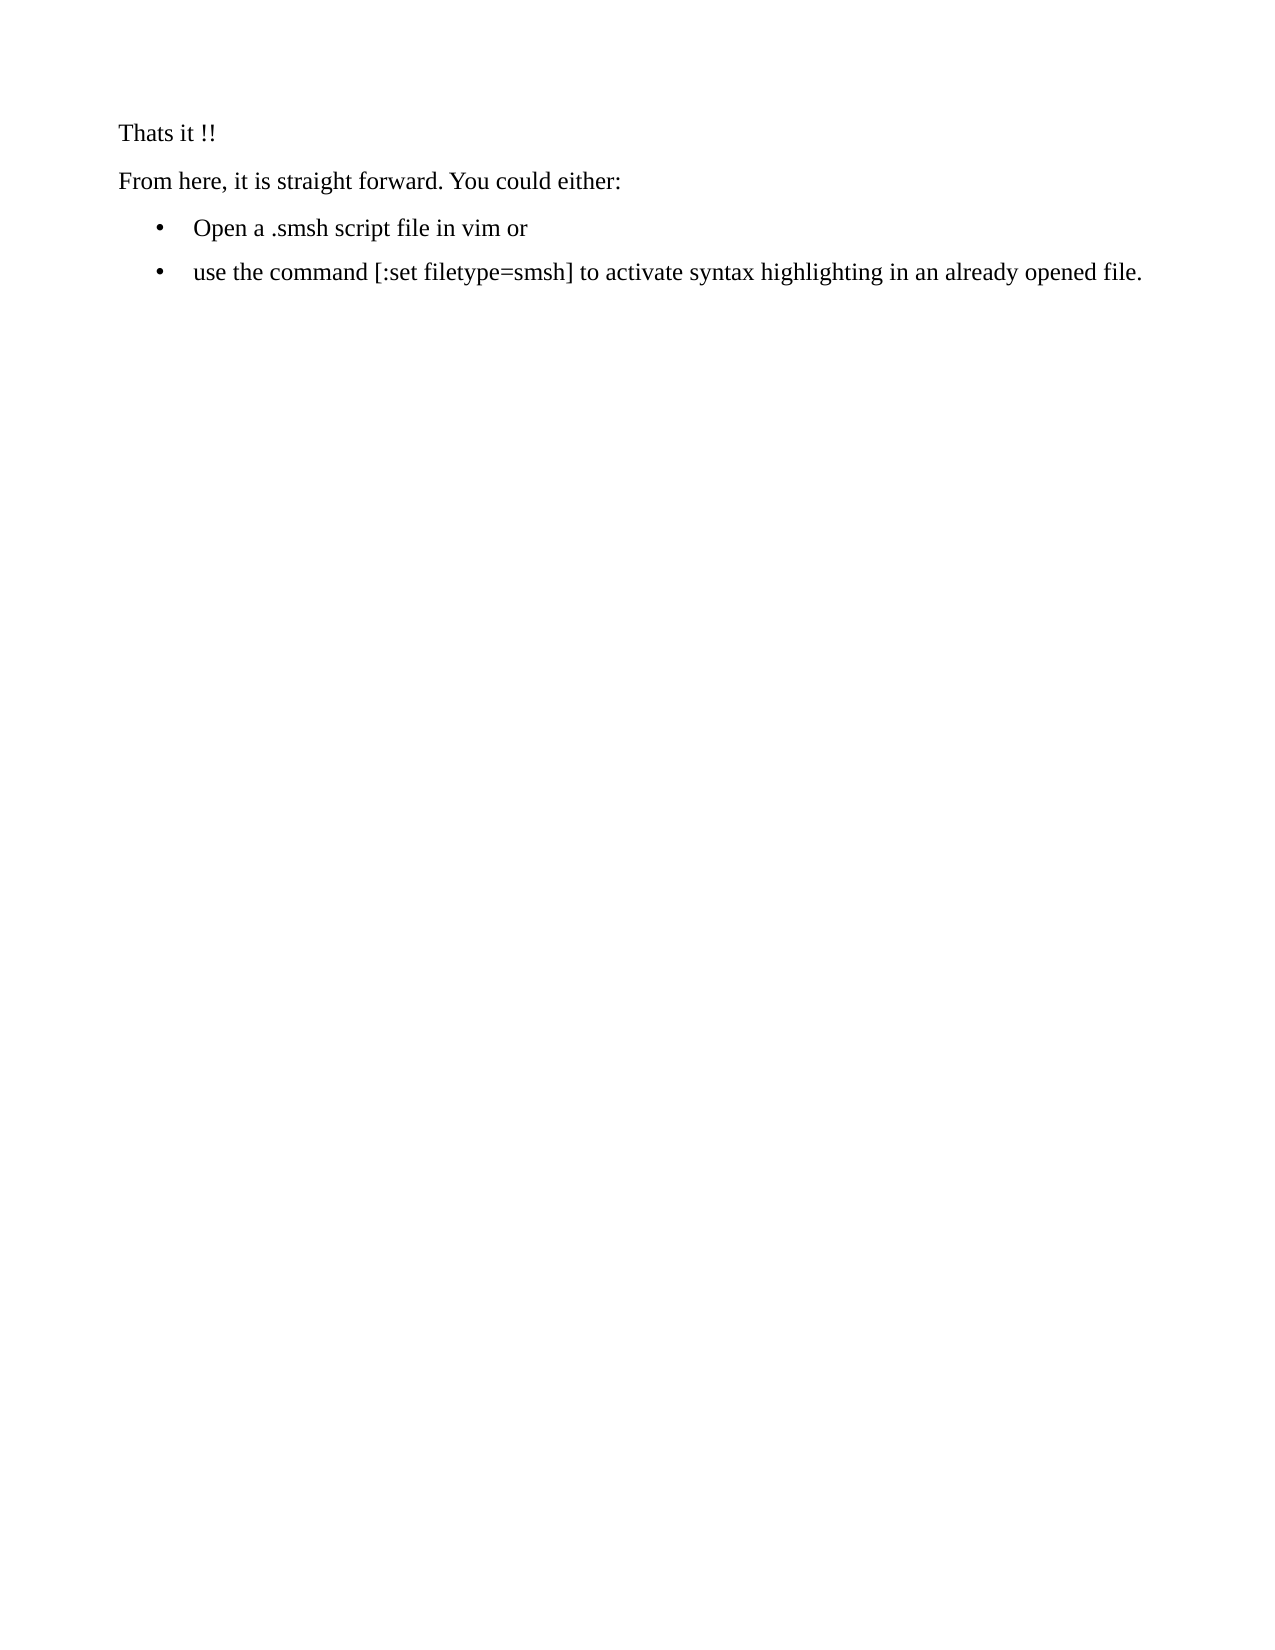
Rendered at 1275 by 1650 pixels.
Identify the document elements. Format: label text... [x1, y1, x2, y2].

text From here, it is straight forward. You could either: [118, 166, 1157, 194]
text Thats it !! [118, 118, 1157, 147]
list Open a .smsh script file in vim or [156, 213, 1157, 242]
list use the command [:set filetype=smsh] to activate syntax highlighting in an already opened file. [156, 257, 1157, 285]
